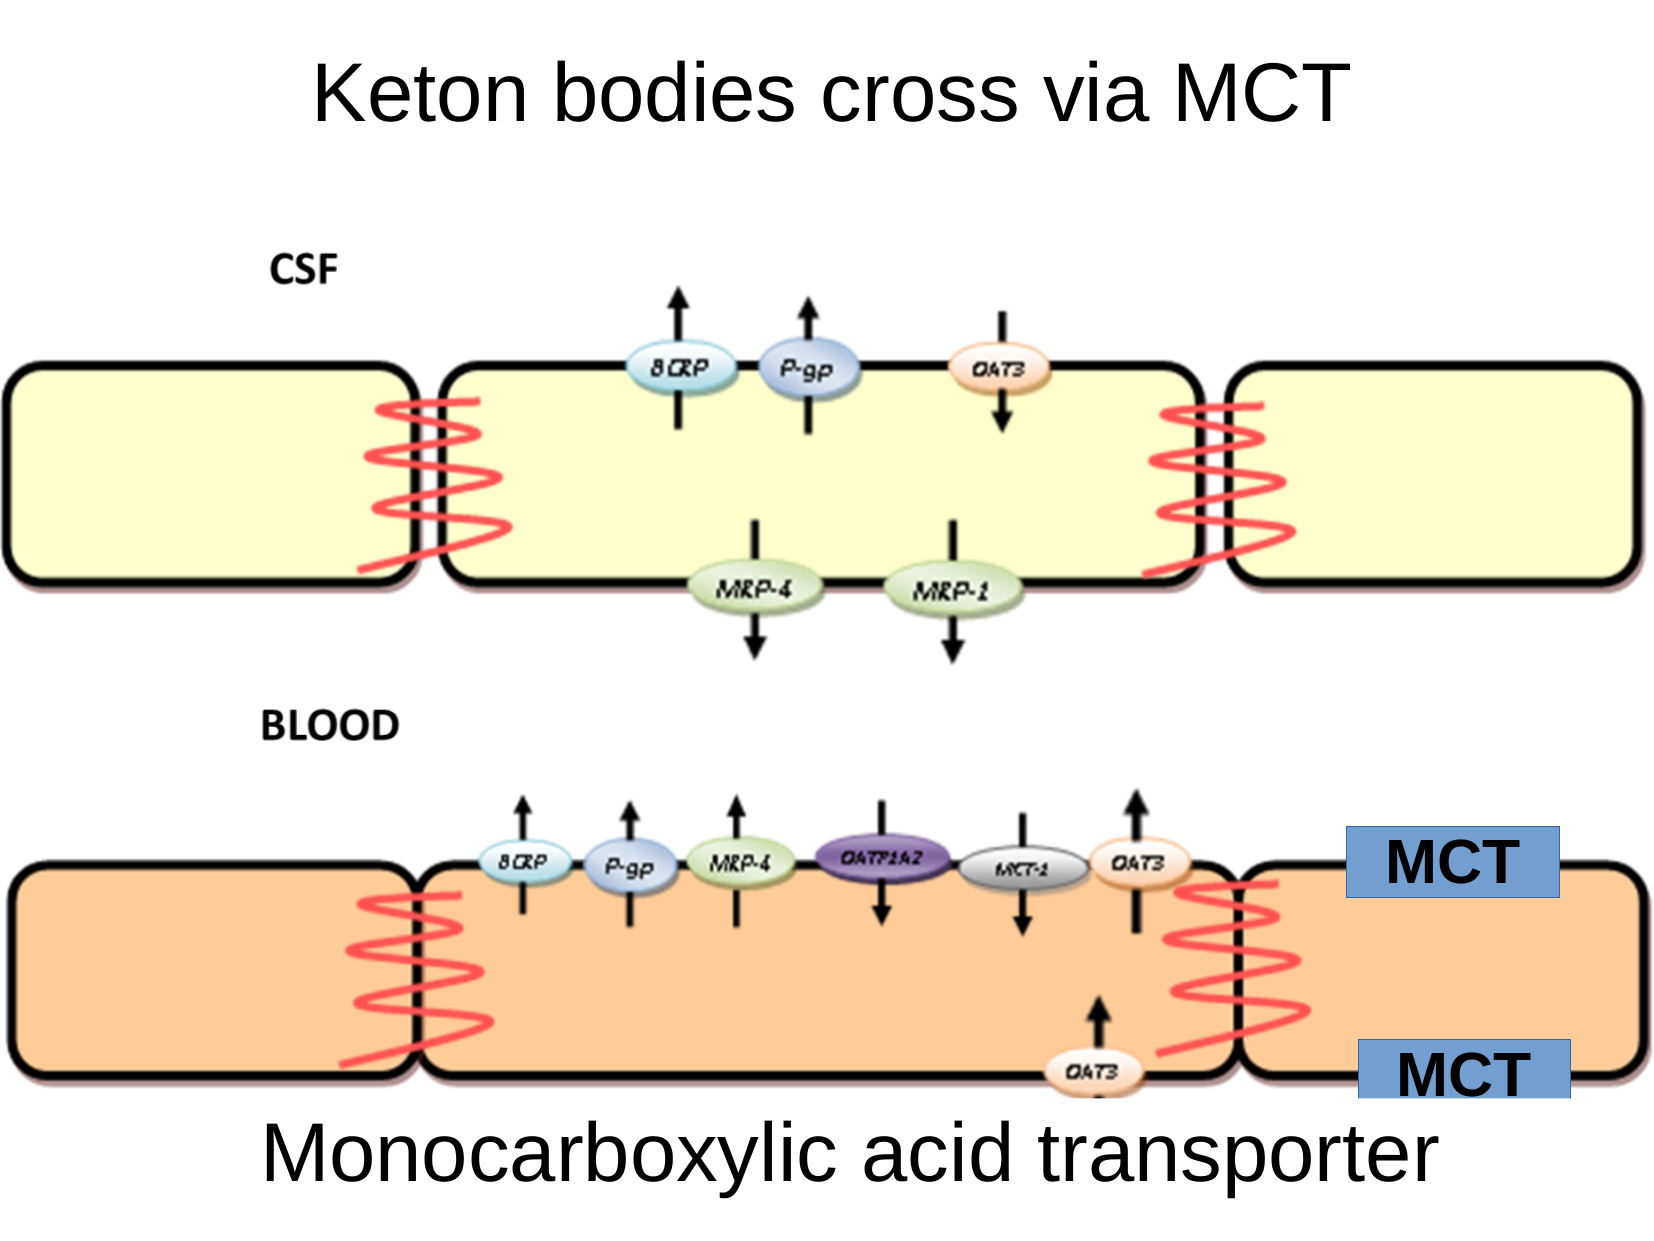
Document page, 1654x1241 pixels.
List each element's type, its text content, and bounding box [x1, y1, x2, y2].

picture [0, 225, 1654, 1238]
text_box MCT [1358, 1039, 1571, 1098]
text_box Monocarboxylic acid transporter [82, 1098, 1619, 1229]
text_box MCT [1346, 826, 1560, 898]
text_box Keton bodies cross via MCT [47, 38, 1619, 196]
